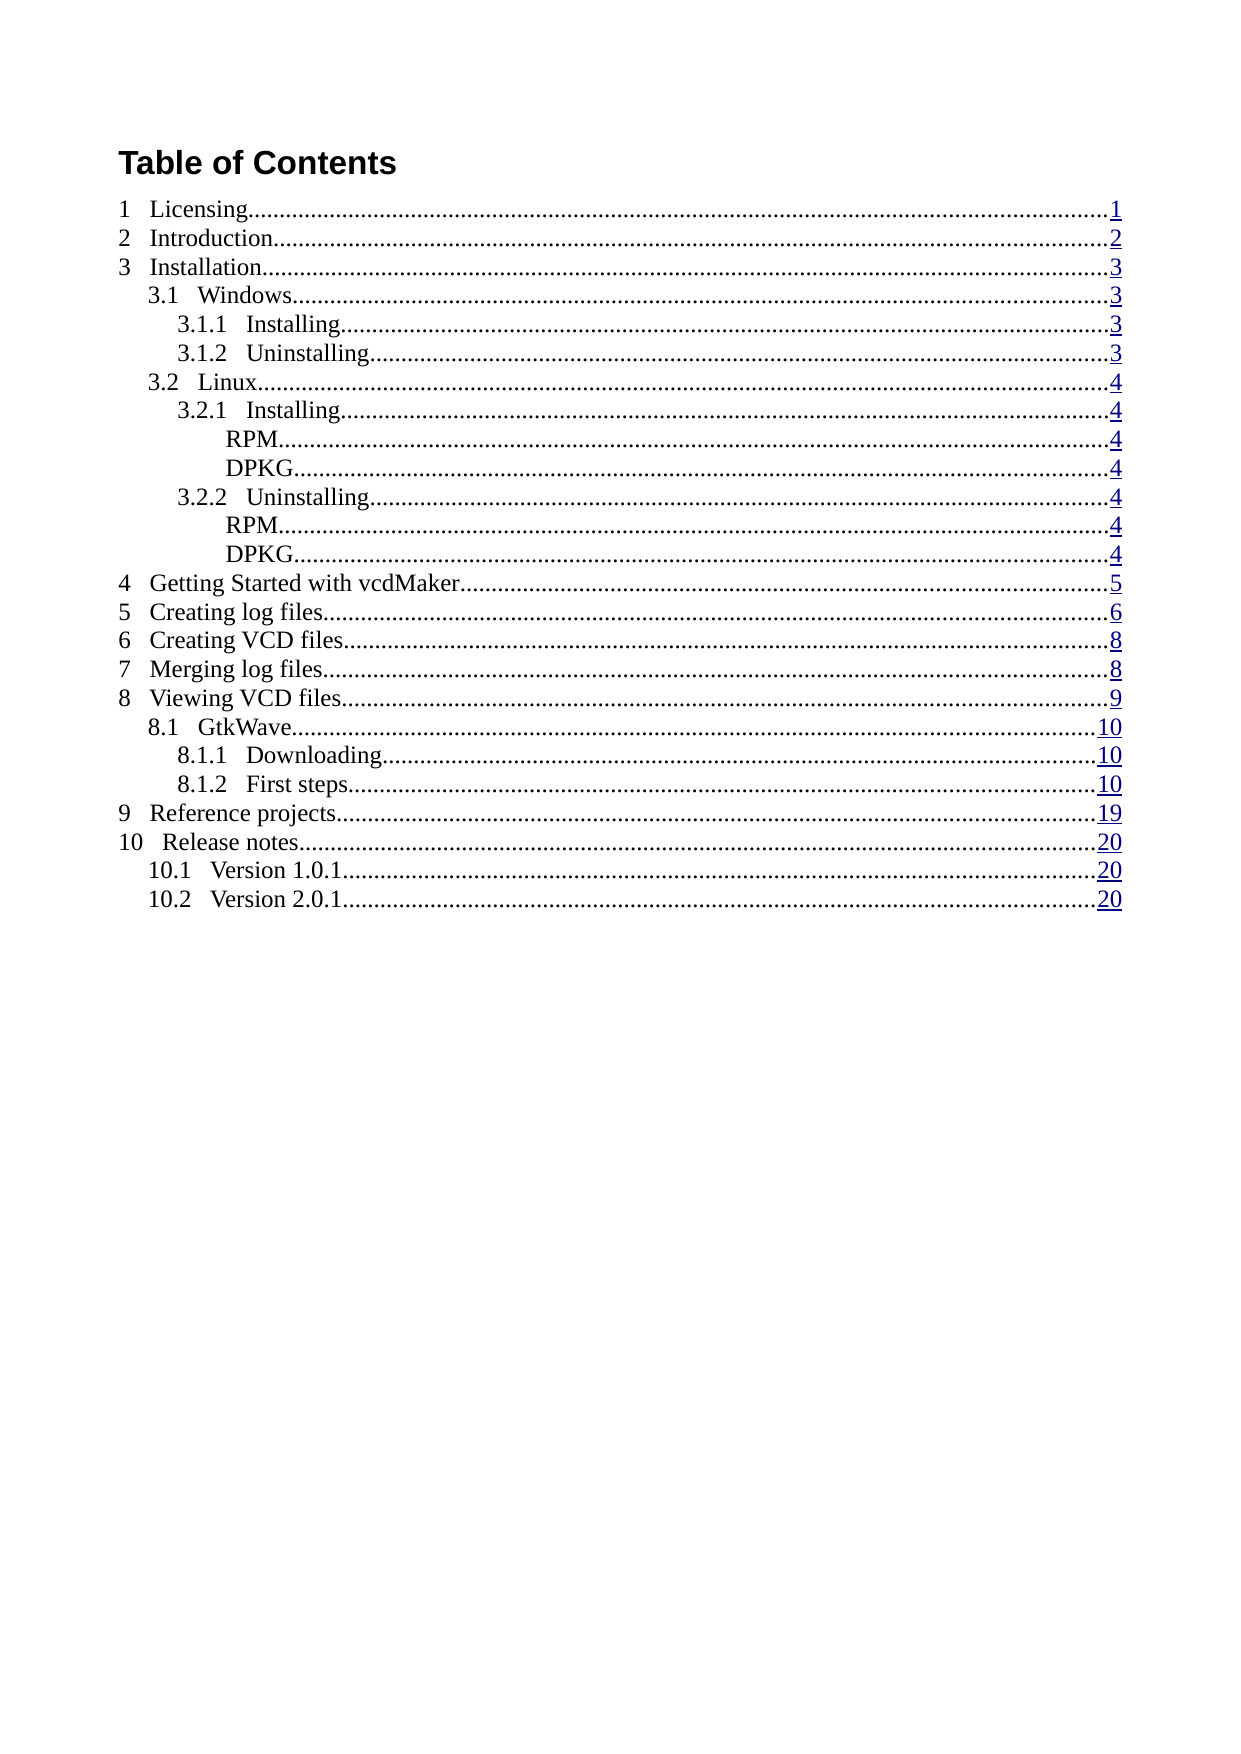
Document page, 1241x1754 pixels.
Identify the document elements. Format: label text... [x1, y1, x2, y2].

text 3.2.2 Uninstalling 4 [177, 482, 1122, 510]
text RPM 4 [207, 424, 1122, 453]
text 7 Merging log files 8 [118, 654, 1122, 683]
text 8.1.2 First steps 10 [177, 769, 1122, 798]
text 6 Creating VCD files 8 [118, 625, 1122, 654]
text 2 Introduction 2 [118, 223, 1122, 252]
text 1 Licensing 1 [118, 194, 1122, 223]
text 3.1.2 Uninstalling 3 [177, 338, 1122, 367]
text 10.1 Version 1.0.1 20 [148, 855, 1122, 884]
subtitle Table of Contents [118, 143, 1122, 182]
text DPKG 4 [207, 539, 1122, 568]
text 10.2 Version 2.0.1 20 [148, 884, 1122, 913]
text DPKG 4 [207, 453, 1122, 482]
text 3.1 Windows 3 [148, 280, 1122, 309]
text 4 Getting Started with vcdMaker 5 [118, 568, 1122, 597]
text 3 Installation 3 [118, 252, 1122, 280]
text 5 Creating log files 6 [118, 597, 1122, 625]
text RPM 4 [207, 510, 1122, 539]
text 3.1.1 Installing 3 [177, 309, 1122, 338]
text 3.2 Linux 4 [148, 367, 1122, 395]
text 8.1.1 Downloading 10 [177, 740, 1122, 769]
text 10 Release notes 20 [118, 827, 1122, 855]
text 8 Viewing VCD files 9 [118, 683, 1122, 712]
text 8.1 GtkWave 10 [148, 712, 1122, 740]
text 9 Reference projects 19 [118, 798, 1122, 827]
text 3.2.1 Installing 4 [177, 395, 1122, 424]
